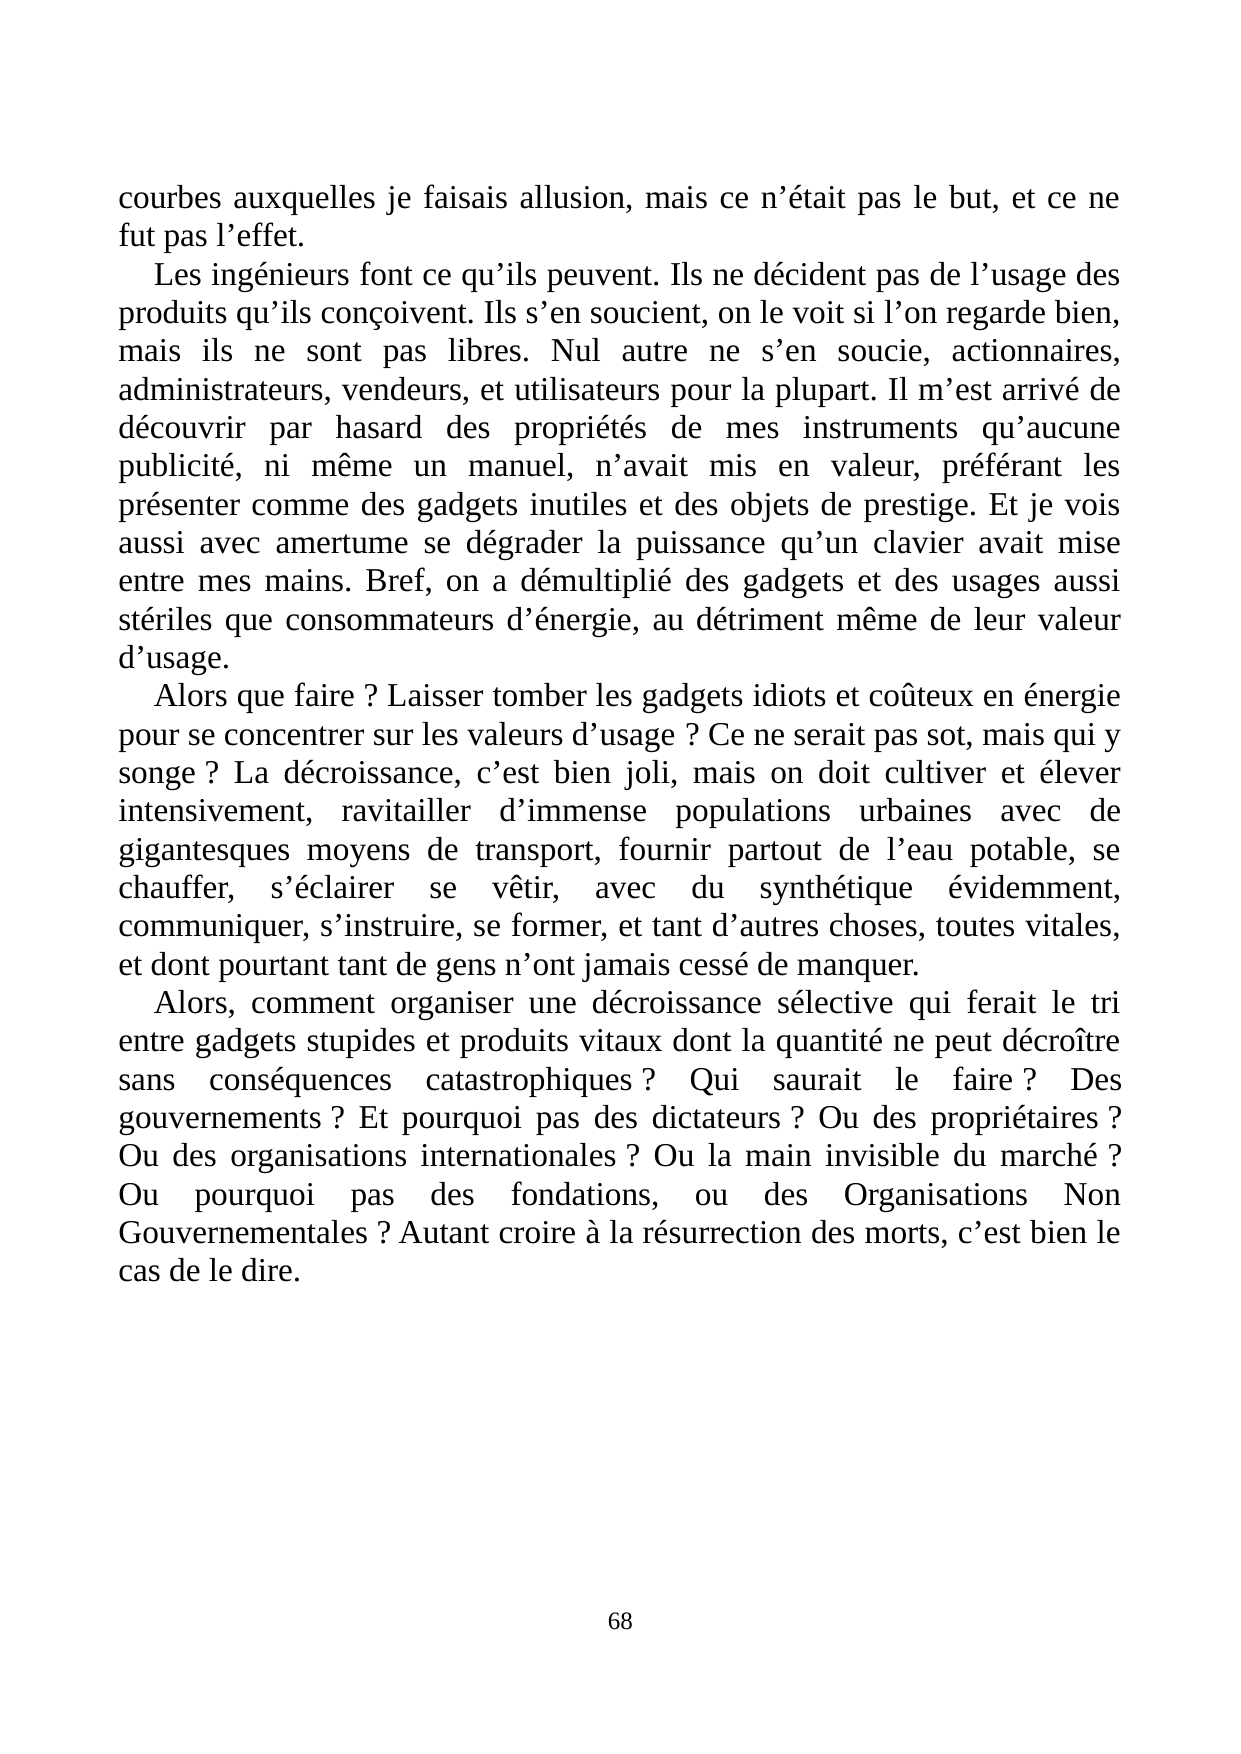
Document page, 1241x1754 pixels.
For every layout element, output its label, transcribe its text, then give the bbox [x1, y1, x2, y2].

text Alors que faire ? Laisser tomber les gadgets idiots et coûteux en énergie pour se concentrer sur les valeurs d’usage ? Ce ne serait pas sot, mais qui y songe ? La décroissance, c’est bien joli, mais on doit cultiver et élever intensivement, ravitailler d’immense populations urbaines avec de gigantesques moyens de transport, fournir partout de l’eau potable, se chauffer, s’éclairer se vêtir, avec du synthétique évidemment, communiquer, s’instruire, se former, et tant d’autres choses, toutes vitales, et dont pourtant tant de gens n’ont jamais cessé de manquer. [118, 675, 1122, 982]
text Alors, comment organiser une décroissance sélective qui ferait le tri entre gadgets stupides et produits vitaux dont la quantité ne peut décroître sans conséquences catastrophiques ? Qui saurait le faire ? Des gouvernements ? Et pourquoi pas des dictateurs ? Ou des propriétaires ? Ou des organisations internationales ? Ou la main invisible du marché ? Ou pourquoi pas des fondations, ou des Organisations Non Gouvernementales ? Autant croire à la résurrection des morts, c’est bien le cas de le dire. [118, 982, 1122, 1289]
text courbes auxquelles je faisais allusion, mais ce n’était pas le but, et ce ne fut pas l’effet. [118, 177, 1122, 254]
text Les ingénieurs font ce qu’ils peuvent. Ils ne décident pas de l’usage des produits qu’ils conçoivent. Ils s’en soucient, on le voit si l’on regarde bien, mais ils ne sont pas libres. Nul autre ne s’en soucie, actionnaires, administrateurs, vendeurs, et utilisateurs pour la plupart. Il m’est arrivé de découvrir par hasard des propriétés de mes instruments qu’aucune publicité, ni même un manuel, n’avait mis en valeur, préférant les présenter comme des gadgets inutiles et des objets de prestige. Et je vois aussi avec amertume se dégrader la puissance qu’un clavier avait mise entre mes mains. Bref, on a démultiplié des gadgets et des usages aussi stériles que consommateurs d’énergie, au détriment même de leur valeur d’usage. [118, 254, 1122, 675]
